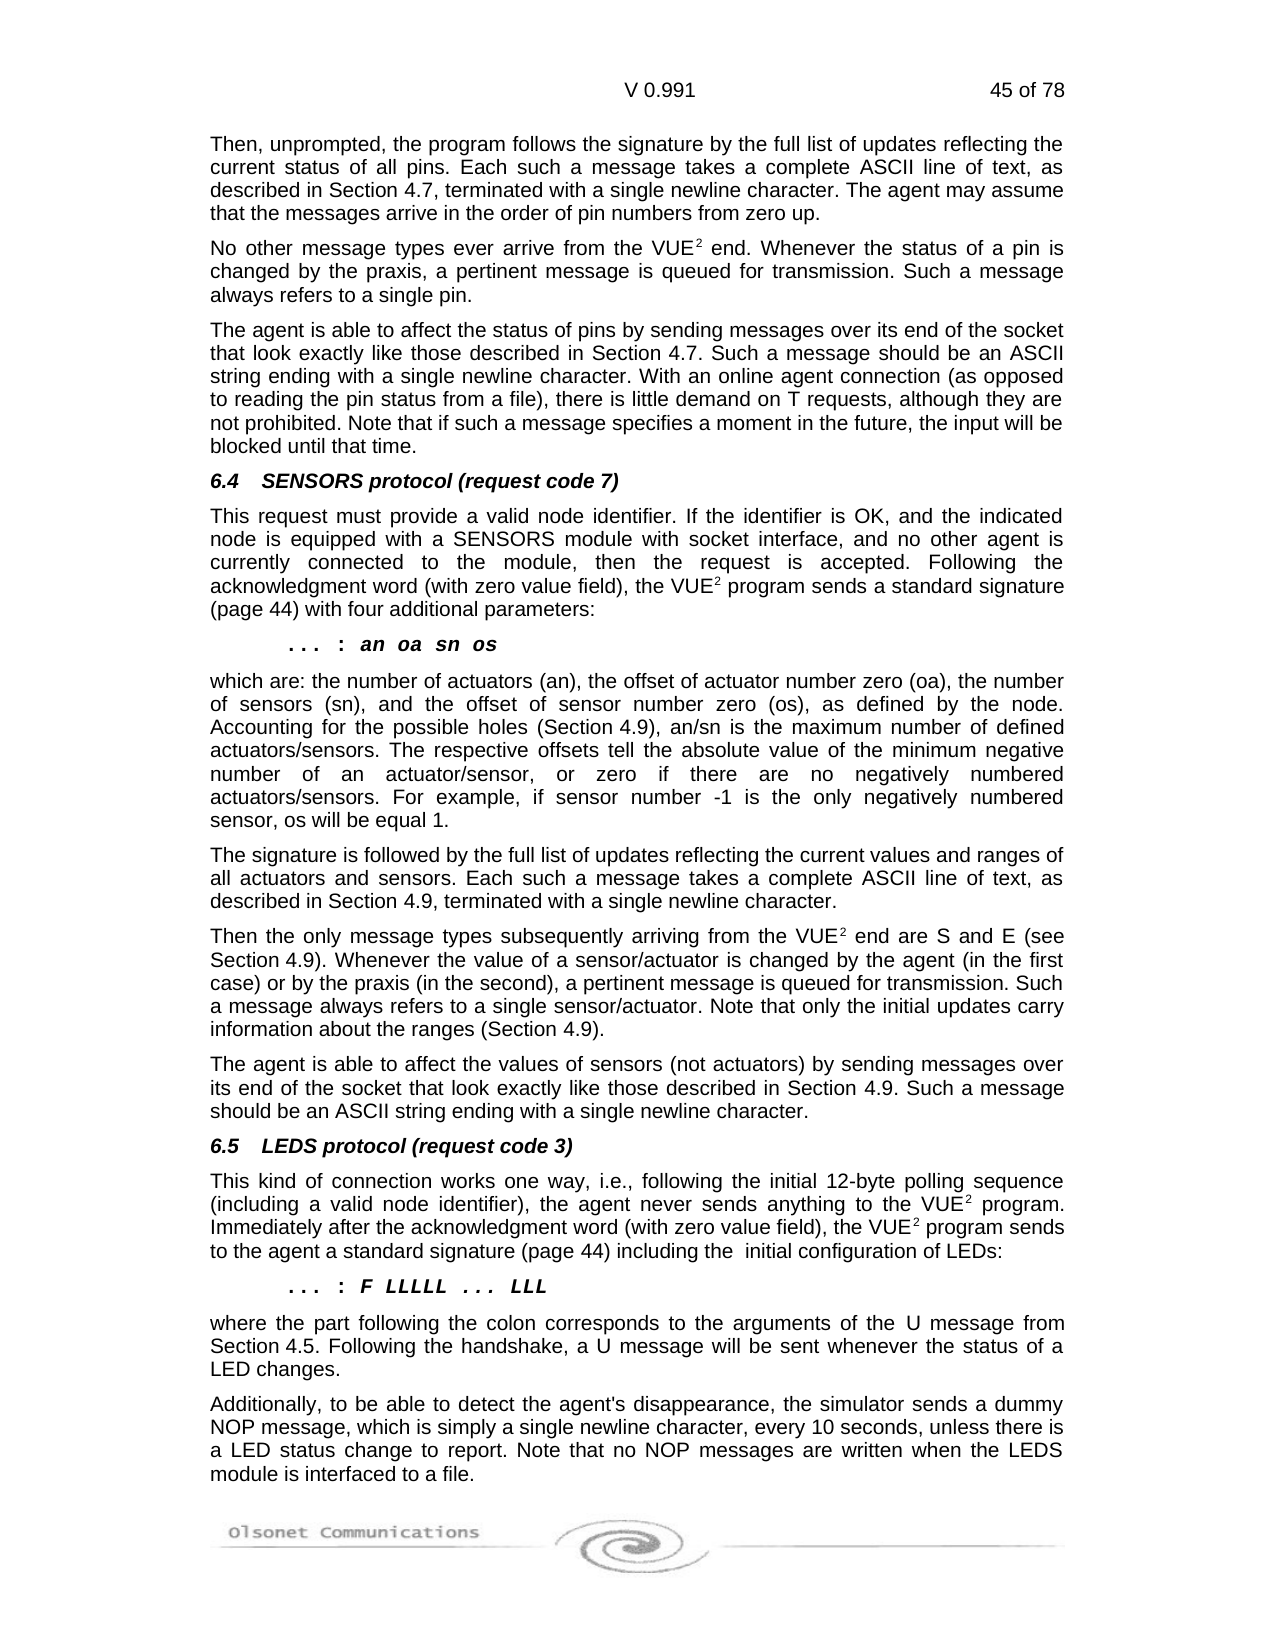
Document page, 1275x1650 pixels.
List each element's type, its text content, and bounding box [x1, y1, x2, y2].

text where the part following the colon corresponds to the arguments of the U message from Section 4.5. Following the handshake, a U message will be sent whenever the status of a LED changes. [210, 1311, 1065, 1381]
picture [210, 1504, 1065, 1596]
text The signature is followed by the full list of updates reflecting the current values and ranges of all actuators and sensors. Each such a message takes a complete ASCII line of text, as described in Section 4.9, terminated with a single newline character. [210, 844, 1065, 913]
text The agent is able to affect the status of pins by sending messages over its end of the socket that look exactly like those described in Section 4.7. Such a message should be an ASCII string ending with a single newline character. With an online agent connection (as opposed to reading the pin status from a file), there is little demand on T requests, although they are not prohibited. Note that if such a message specifies a moment in the future, the input will be blocked until that time. [210, 318, 1065, 458]
text Then the only message types subsequently arriving from the VUE2 end are S and E (see Section 4.9). Whenever the value of a sensor/actuator is changed by the agent (in the first case) or by the praxis (in the second), a pertinent message is queued for transmission. Such a message always refers to a single sensor/actuator. Note that only the initial updates carry information about the ranges (Section 4.9). [210, 925, 1065, 1041]
text which are: the number of actuators (an), the offset of actuator number zero (oa), the number of sensors (sn), and the offset of sensor number zero (os), as defined by the node. Accounting for the possible holes (Section 4.9), an/sn is the maximum number of defined actuators/sensors. The respective offsets tell the absolute value of the minimum negative number of an actuator/sensor, or zero if there are no negatively numbered actuators/sensors. For example, if sensor number -1 is the only negatively numbered sensor, os will be equal 1. [210, 669, 1065, 832]
text This request must provide a valid node identifier. If the identifier is OK, and the indicated node is equipped with a SENSORS module with socket interface, and no other agent is currently connected to the module, then the request is accepted. Following the acknowledgment word (with zero value field), the VUE2 program sends a standard signature (page 45) with four additional parameters: [210, 504, 1065, 621]
text No other message types ever arrive from the VUE2 end. Whenever the status of a pin is changed by the praxis, a pertinent message is queued for transmission. Such a message always refers to a single pin. [210, 237, 1065, 307]
text The agent is able to affect the values of sensors (not actuators) by sending messages over its end of the socket that look exactly like those described in Section 4.9. Such a message should be an ASCII string ending with a single newline character. [210, 1053, 1065, 1123]
text Then, unprompted, the program follows the signature by the full list of updates reflecting the current status of all pins. Each such a message takes a complete ASCII line of text, as described in Section 4.7, terminated with a single newline character. The agent may assume that the messages arrive in the order of pin numbers from zero up. [210, 132, 1065, 225]
subtitle SENSORS protocol (request code 7) [210, 469, 1065, 493]
text This kind of connection works one way, i.e., following the initial 12-byte polling sequence (including a valid node identifier), the agent never sends anything to the VUE2 program. Immediately after the acknowledgment word (with zero value field), the VUE2 program sends to the agent a standard signature (page 45) including the initial configuration of LEDs: [210, 1169, 1065, 1262]
text Additionally, to be able to detect the agent's disappearance, the simulator sends a dummy NOP message, which is simply a single newline character, every 10 seconds, unless there is a LED status change to report. Note that no NOP messages are written when the LEDS module is interfaced to a file. [210, 1392, 1065, 1485]
text ... : F LLLLL ... LLL [210, 1274, 1065, 1299]
subtitle LEDS protocol (request code 3) [210, 1134, 1065, 1158]
text ... : an oa sn os [210, 632, 1065, 657]
